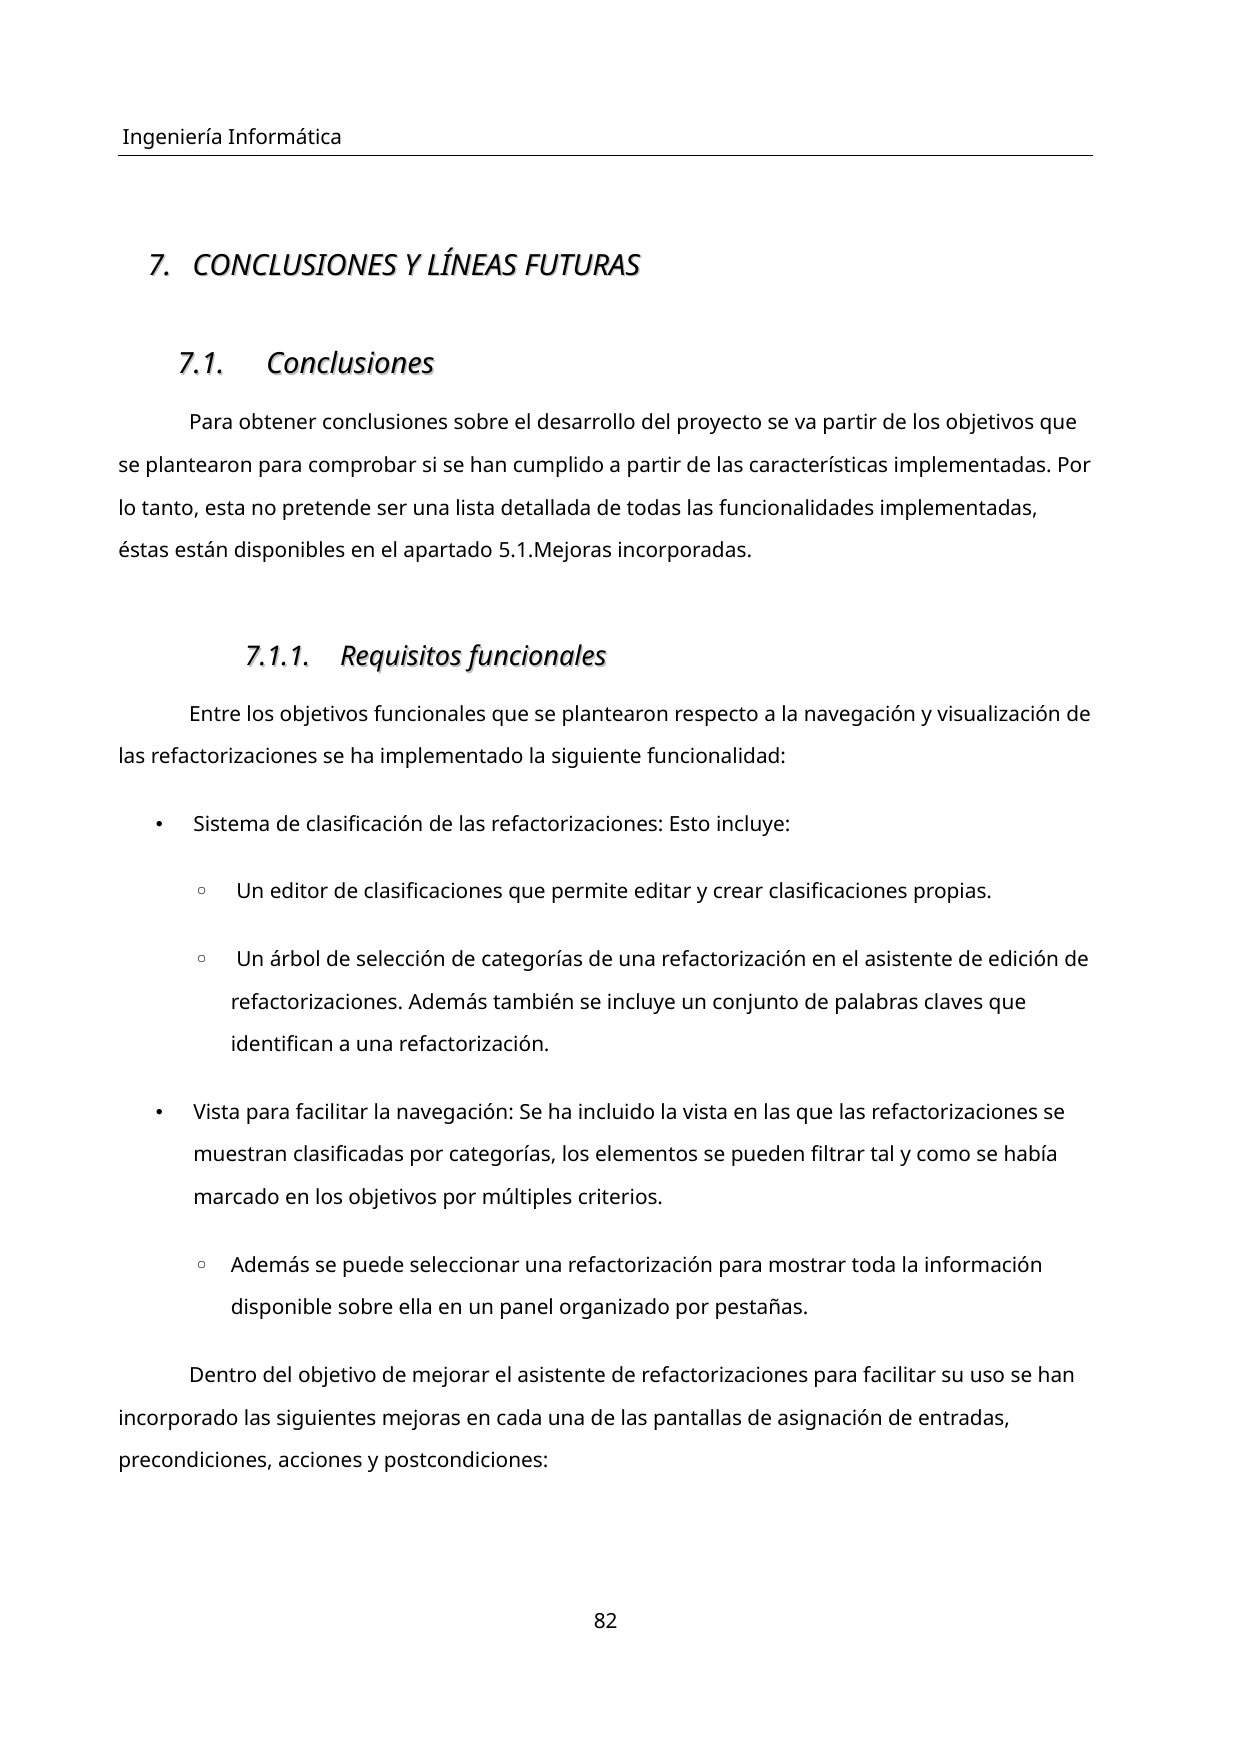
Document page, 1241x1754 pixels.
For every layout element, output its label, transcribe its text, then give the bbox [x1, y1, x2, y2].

list Sistema de clasificación de las refactorizaciones: Esto incluye: [156, 809, 1093, 837]
list Además se puede seleccionar una refactorización para mostrar toda la información disponible sobre ella en un panel organizado por pestañas. [193, 1250, 1093, 1321]
list Un árbol de selección de categorías de una refactorización en el asistente de edición de refactorizaciones. Además también se incluye un conjunto de palabras claves que identifican a una refactorización. [193, 944, 1093, 1058]
subtitle CONCLUSIONES Y LÍNEAS FUTURAS [148, 244, 1093, 284]
subtitle Conclusiones [177, 343, 1093, 382]
text Entre los objetivos funcionales que se plantearon respecto a la navegación y visualización de las refactorizaciones se ha implementado la siguiente funcionalidad: [118, 699, 1093, 770]
text Dentro del objetivo de mejorar el asistente de refactorizaciones para facilitar su uso se han incorporado las siguientes mejoras en cada una de las pantallas de asignación de entradas, precondiciones, acciones y postcondiciones: [118, 1360, 1093, 1474]
list Un editor de clasificaciones que permite editar y crear clasificaciones propias. [193, 877, 1093, 905]
text Para obtener conclusiones sobre el desarrollo del proyecto se va partir de los objetivos que se plantearon para comprobar si se han cumplido a partir de las características implementadas. Por lo tanto, esta no pretende ser una lista detallada de todas las funcionalidades implementadas, éstas están disponibles en el apartado 5.1.Mejoras incorporadas. [118, 407, 1093, 564]
list Vista para facilitar la navegación: Se ha incluido la vista en las que las refactorizaciones se muestran clasificadas por categorías, los elementos se pueden filtrar tal y como se había marcado en los objetivos por múltiples criterios. [156, 1097, 1093, 1211]
subtitle Requisitos funcionales [310, 637, 1093, 674]
